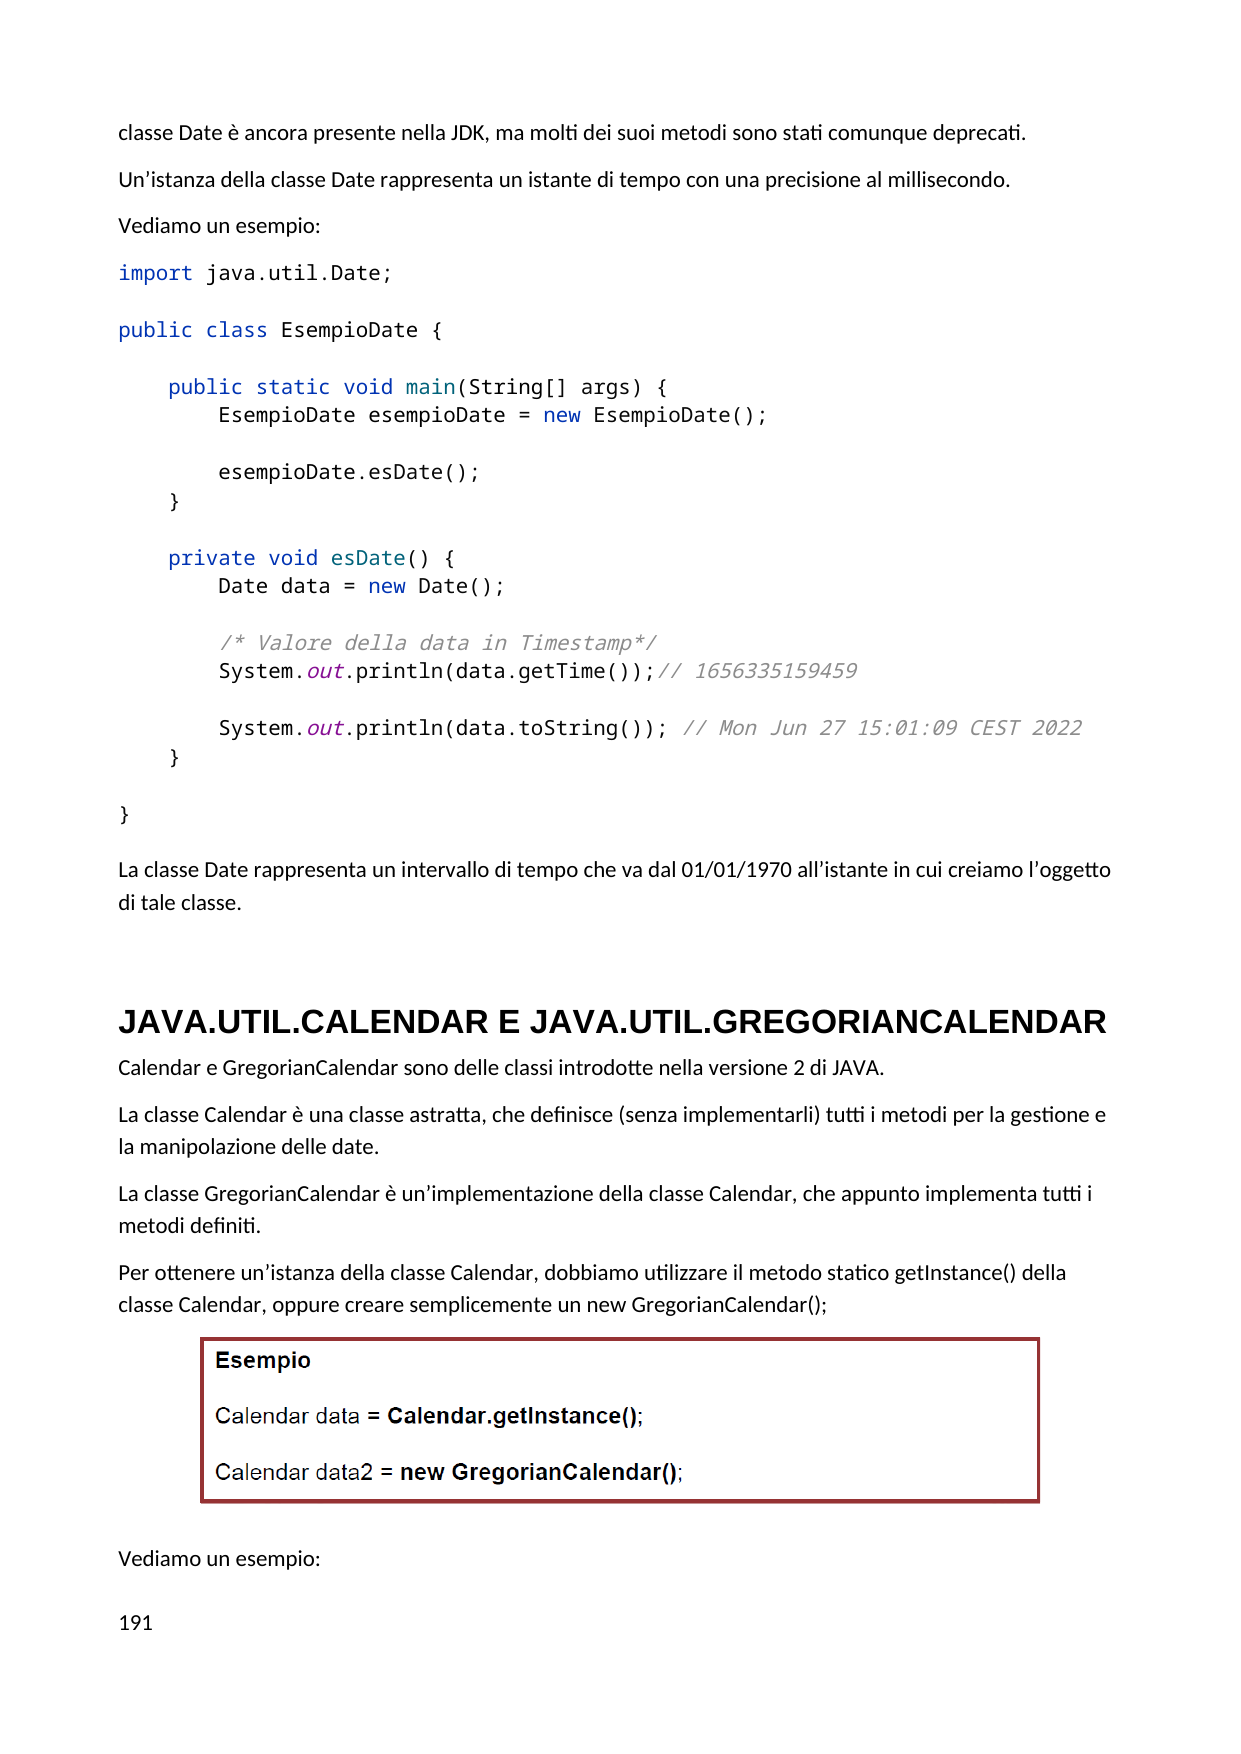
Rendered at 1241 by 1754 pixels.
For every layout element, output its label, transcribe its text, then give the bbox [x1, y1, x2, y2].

text Vediamo un esempio: [118, 1544, 1122, 1572]
text La classe Date rappresenta un intervallo di tempo che va dal 01/01/1970 all’istante in cui creiamo l’oggetto di tale classe. [118, 856, 1122, 916]
text import java.util.Date; public class EsempioDate { public static void main(String[] args) { EsempioDate esempioDate = new EsempioDate(); esempioDate.esDate(); } private void esDate() { Date data = new Date(); /* Valore della data in Timestamp*/ System.out.println(data.getTime());// 1656335159459 System.out.println(data.toString()); // Mon Jun 27 15:01:09 CEST 2022 } } [118, 258, 1122, 827]
text Un’istanza della classe Date rappresenta un istante di tempo con una precisione al millisecondo. [118, 165, 1122, 193]
subtitle JAVA.UTIL.CALENDAR E JAVA.UTIL.GREGORIANCALENDAR [118, 1002, 1122, 1041]
text classe Date è ancora presente nella JDK, ma molti dei suoi metodi sono stati comunque deprecati. [118, 118, 1122, 146]
text Per ottenere un’istanza della classe Calendar, dobbiamo utilizzare il metodo statico getInstance() della classe Calendar, oppure creare semplicemente un new GregorianCalendar(); [118, 1258, 1122, 1318]
picture [200, 1337, 1041, 1504]
text Vediamo un esempio: [118, 212, 1122, 240]
text La classe GregorianCalendar è un’implementazione della classe Calendar, che appunto implementa tutti i metodi definiti. [118, 1179, 1122, 1239]
text Calendar e GregorianCalendar sono delle classi introdotte nella versione 2 di JAVA. [118, 1053, 1122, 1081]
text La classe Calendar è una classe astratta, che definisce (senza implementarli) tutti i metodi per la gestione e la manipolazione delle date. [118, 1100, 1122, 1160]
